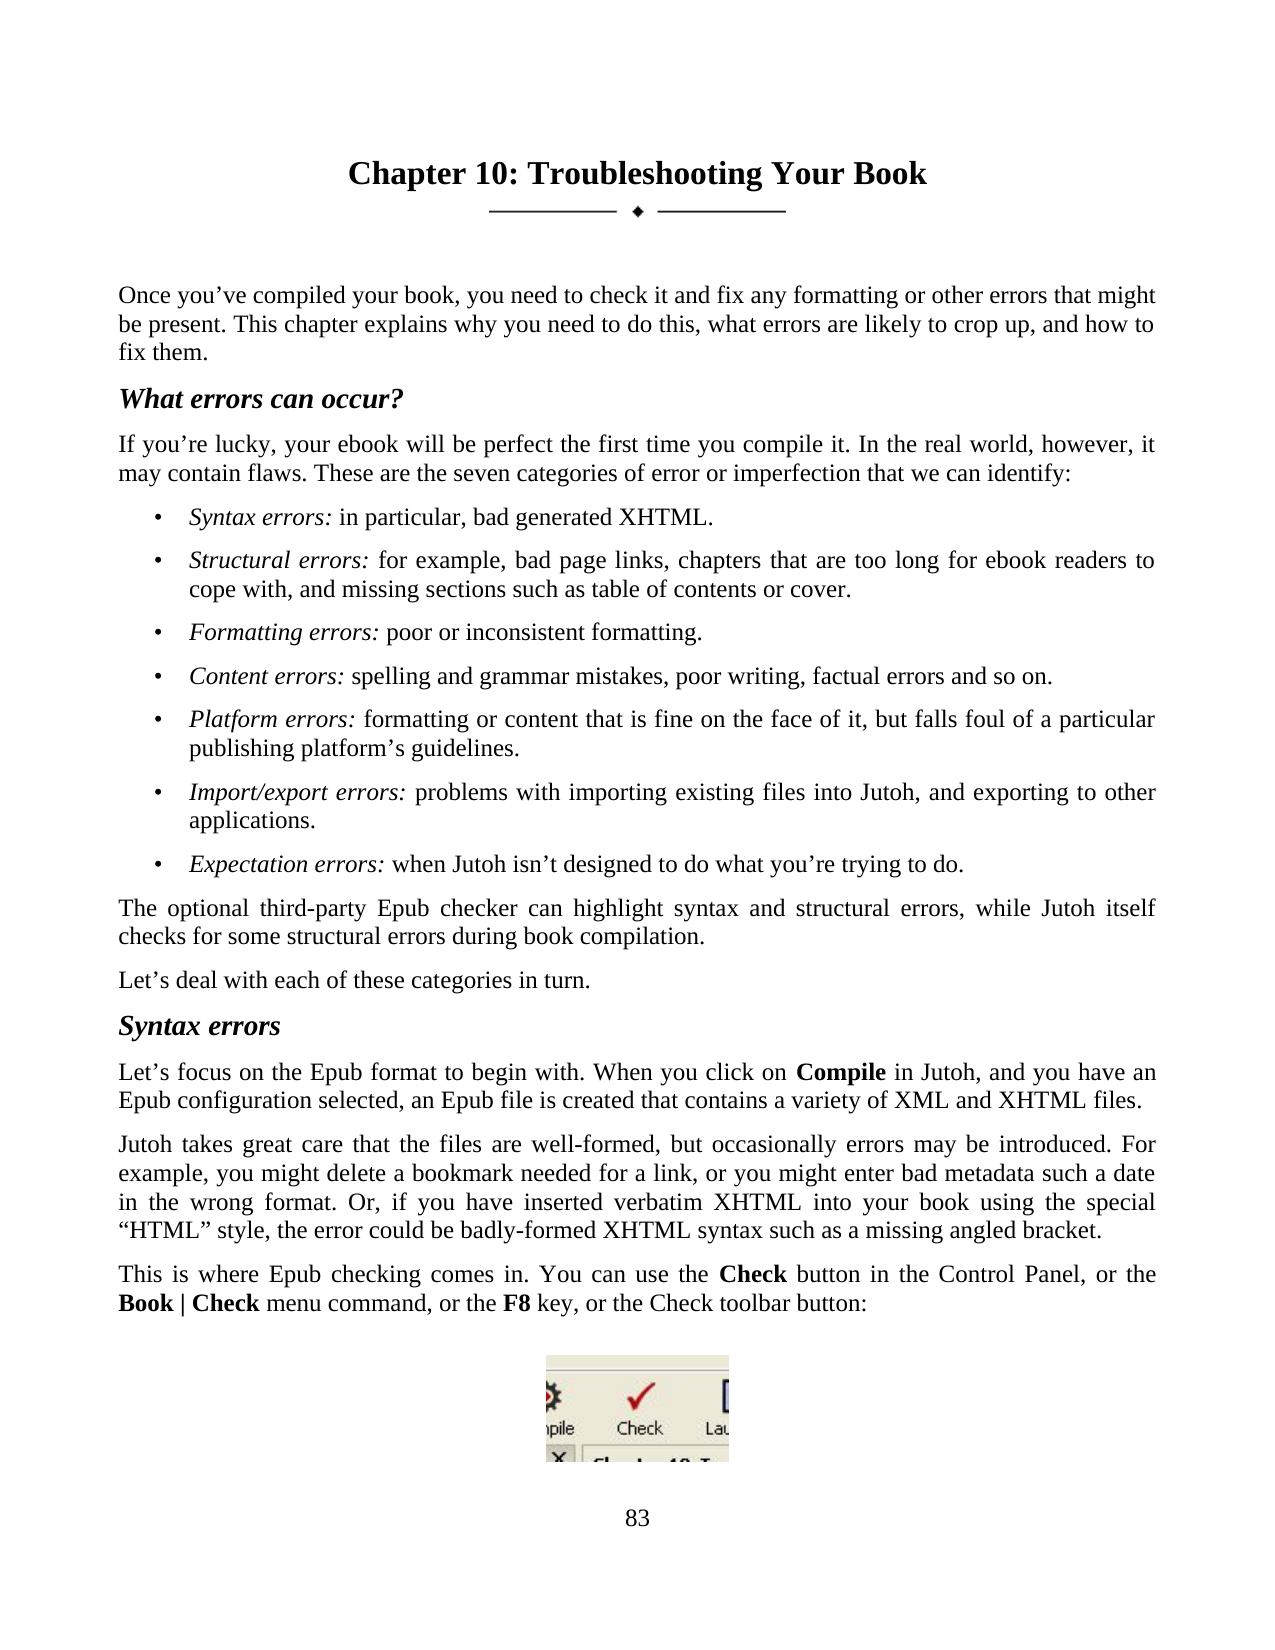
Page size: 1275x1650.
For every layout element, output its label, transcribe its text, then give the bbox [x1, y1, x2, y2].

list Platform errors: formatting or content that is fine on the face of it, but falls foul of a particular publishing platform’s guidelines. [153, 704, 1157, 762]
picture [489, 203, 786, 221]
list Syntax errors: in particular, bad generated XHTML. [153, 502, 1157, 530]
text The optional third-party Epub checker can highlight syntax and structural errors, while Jutoh itself checks for some structural errors during book compilation. [118, 893, 1157, 950]
list Expectation errors: when Jutoh isn’t designed to do what you’re trying to do. [153, 849, 1157, 878]
text Once you’ve compiled your book, you need to check it and fix any formatting or other errors that might be present. This chapter explains why you need to do this, what errors are likely to crop up, and how to fix them. [118, 280, 1157, 366]
subtitle Chapter 10: Troubleshooting Your Book [118, 153, 1157, 192]
list Import/export errors: problems with importing existing files into Jutoh, and exporting to other applications. [153, 777, 1157, 834]
text Let’s focus on the Epub format to begin with. When you click on Compile in Jutoh, and you have an Epub configuration selected, an Epub file is created that contains a variety of XML and XHTML files. [118, 1057, 1157, 1114]
list Structural errors: for example, bad page links, chapters that are too long for ebook readers to cope with, and missing sections such as table of contents or cover. [153, 545, 1157, 603]
text This is where Epub checking comes in. You can use the Check button in the Control Panel, or the Book | Check menu command, or the F8 key, or the Check toolbar button: [118, 1259, 1157, 1316]
subtitle What errors can occur? [118, 381, 1157, 414]
subtitle Syntax errors [118, 1008, 1157, 1042]
text If you’re lucky, your ebook will be perfect the first time you compile it. In the real world, however, it may contain flaws. These are the seven categories of error or imperfection that we can identify: [118, 429, 1157, 487]
list Content errors: spelling and grammar mistakes, poor writing, factual errors and so on. [153, 661, 1157, 690]
list Formatting errors: poor or inconsistent formatting. [153, 617, 1157, 646]
picture [546, 1355, 729, 1462]
text Jutoh takes great care that the files are well-formed, but occasionally errors may be introduced. For example, you might delete a bookmark needed for a link, or you might enter bad metadata such a date in the wrong format. Or, if you have inserted verbatim XHTML into your book using the special “HTML” style, the error could be badly-formed XHTML syntax such as a missing angled bracket. [118, 1129, 1157, 1244]
text Let’s deal with each of these categories in turn. [118, 965, 1157, 994]
